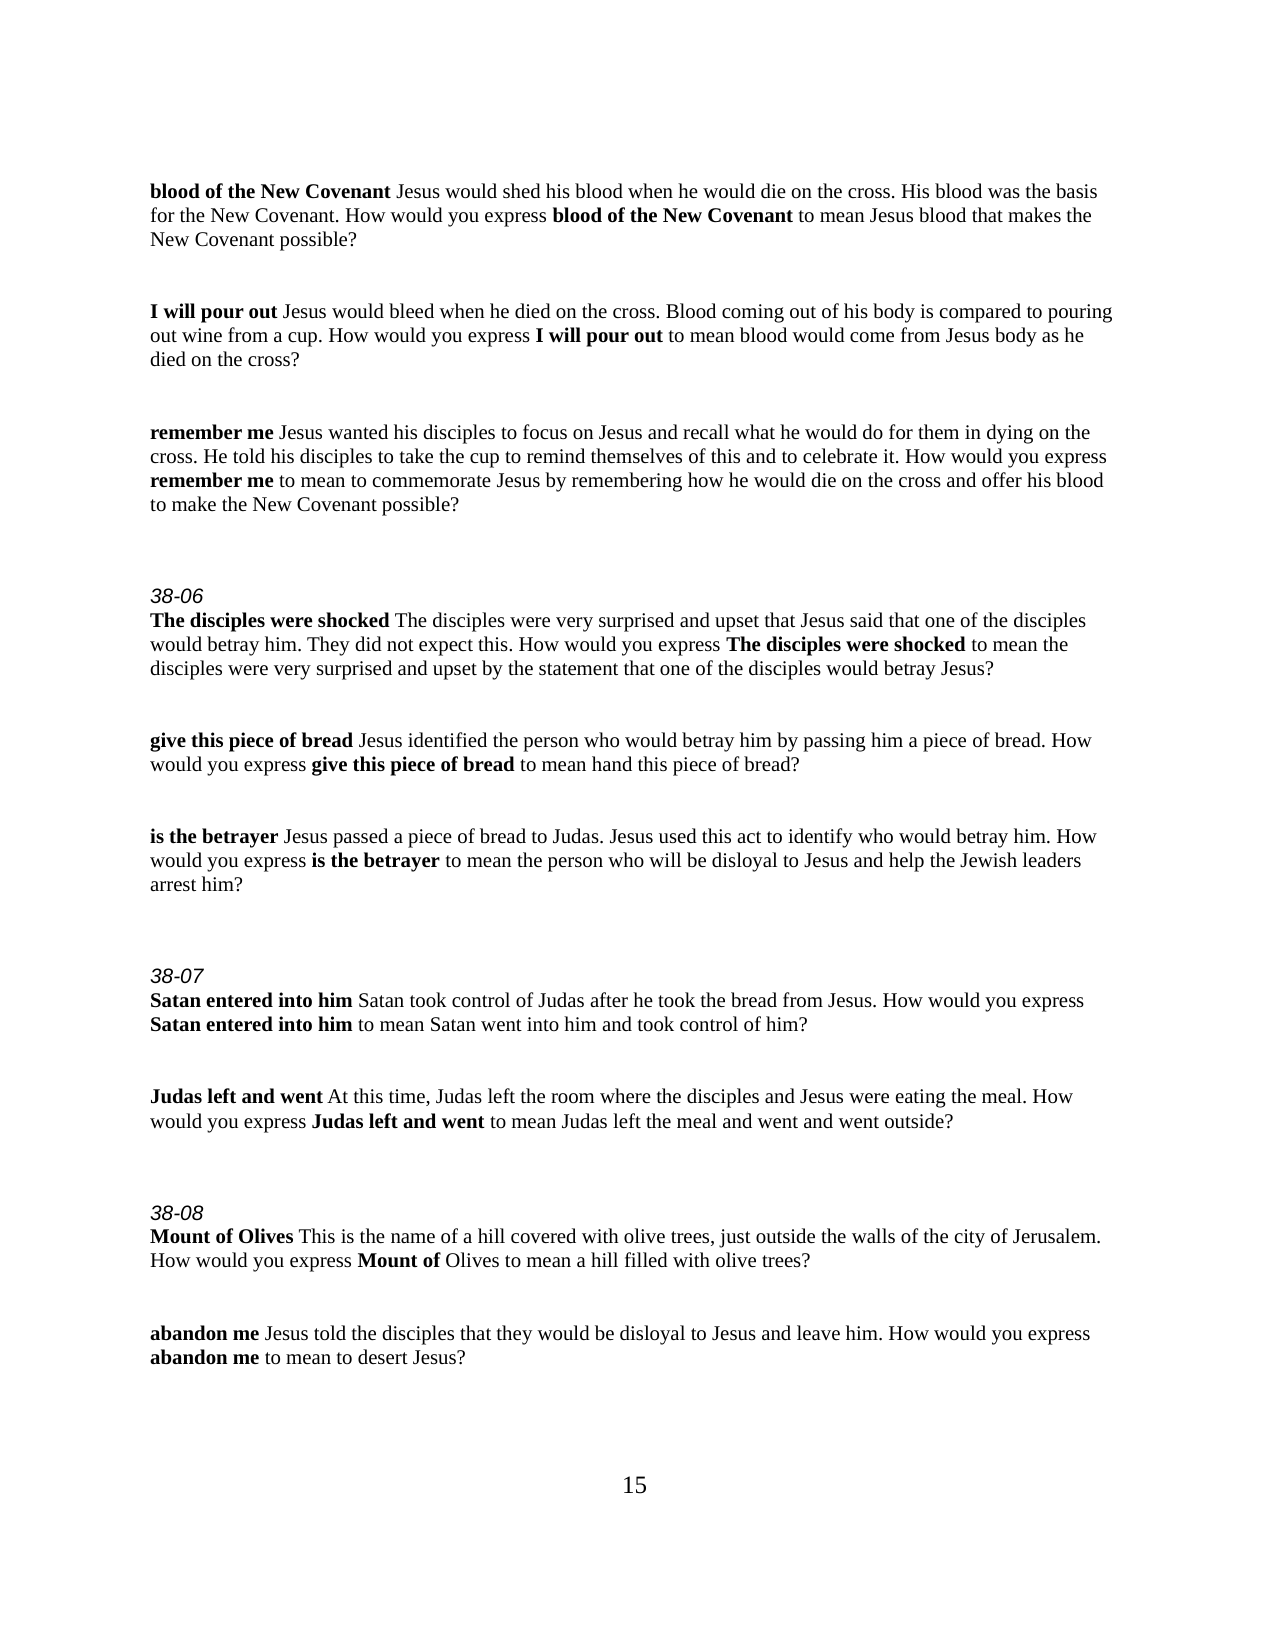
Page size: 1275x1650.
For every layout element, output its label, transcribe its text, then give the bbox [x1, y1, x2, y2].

text The disciples were shocked The disciples were very surprised and upset that Jesus said that one of the disciples would betray him. They did not expect this. How would you express The disciples were shocked to mean the disciples were very surprised and upset by the statement that one of the disciples would betray Jesus? [150, 607, 1125, 680]
text is the betrayer Jesus passed a piece of bread to Judas. Jesus used this act to identify who would betray him. How would you express is the betrayer to mean the person who will be disloyal to Jesus and help the Jewish leaders arrest him? [150, 824, 1125, 896]
text Mount of Olives This is the name of a hill covered with olive trees, just outside the walls of the city of Jerusalem. How would you express Mount of Olives to mean a hill filled with olive trees? [150, 1224, 1125, 1272]
text blood of the New Covenant Jesus would shed his blood when he would die on the cross. His blood was the basis for the New Covenant. How would you express blood of the New Covenant to mean Jesus blood that makes the New Covenant possible? [150, 179, 1125, 251]
text Judas left and went At this time, Judas left the room where the disciples and Jesus were eating the meal. How would you express Judas left and went to mean Judas left the meal and went and went outside? [150, 1084, 1125, 1133]
text remember me Jesus wanted his disciples to focus on Jesus and recall what he would do for them in dying on the cross. He told his disciples to take the cup to remind themselves of this and to celebrate it. How would you express remember me to mean to commemorate Jesus by remembering how he would die on the cross and offer his blood to make the New Covenant possible? [150, 419, 1125, 516]
text I will pour out Jesus would bleed when he died on the cross. Blood coming out of his body is compared to pouring out wine from a cup. How would you express I will pour out to mean blood would come from Jesus body as he died on the cross? [150, 299, 1125, 371]
text Satan entered into him Satan took control of Judas after he took the bread from Jesus. How would you express Satan entered into him to mean Satan went into him and took control of him? [150, 988, 1125, 1036]
subtitle 38-07 [150, 964, 1125, 988]
subtitle 38-08 [150, 1200, 1125, 1224]
text give this piece of bread Jesus identified the person who would betray him by passing him a piece of bread. How would you express give this piece of bread to mean hand this piece of bread? [150, 728, 1125, 776]
subtitle 38-06 [150, 583, 1125, 607]
text abandon me Jesus told the disciples that they would be disloyal to Jesus and leave him. How would you express abandon me to mean to desert Jesus? [150, 1321, 1125, 1369]
